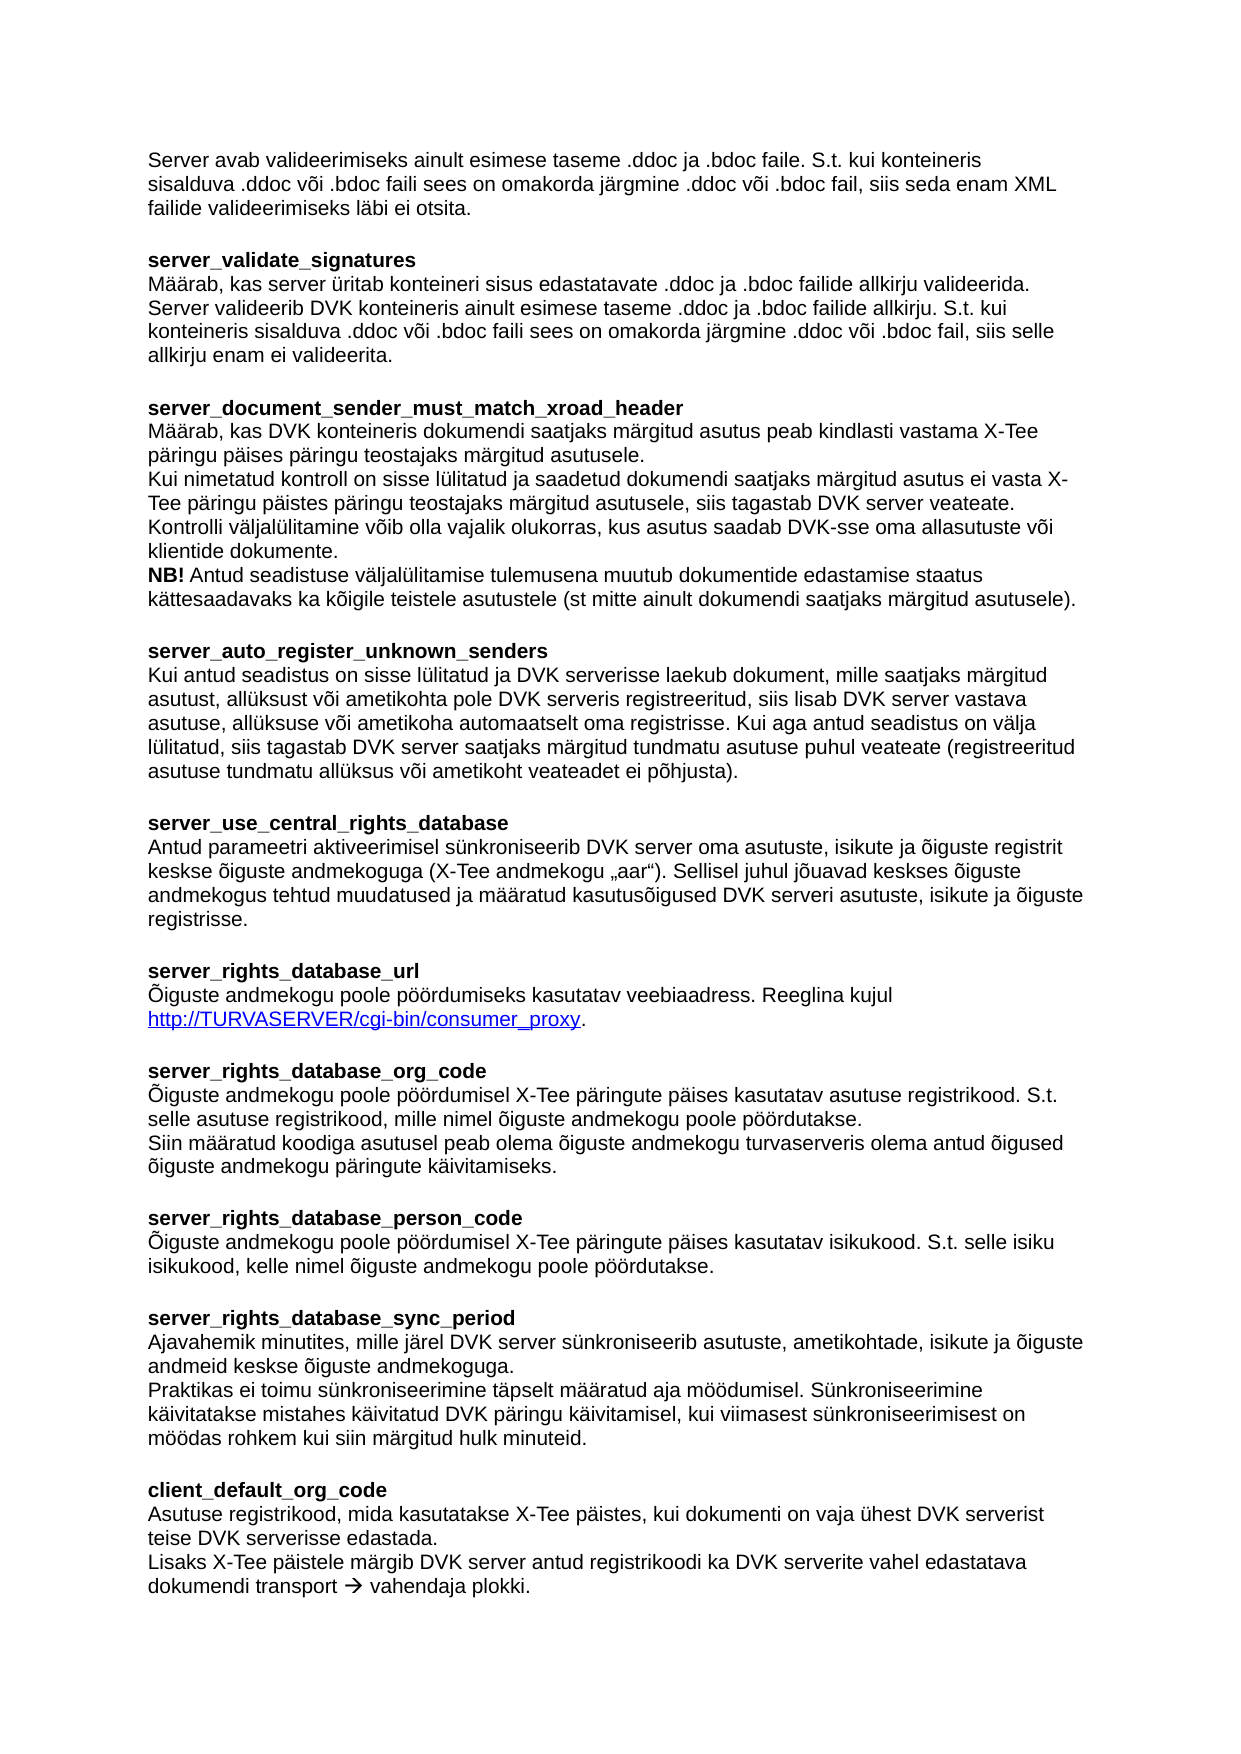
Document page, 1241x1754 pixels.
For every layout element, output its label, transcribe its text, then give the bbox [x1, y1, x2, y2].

text Määrab, kas server üritab konteineri sisus edastatavate .ddoc ja .bdoc failide allkirju valideerida. Server valideerib DVK konteineris ainult esimese taseme .ddoc ja .bdoc failide allkirju. S.t. kui konteineris sisalduva .ddoc või .bdoc faili sees on omakorda järgmine .ddoc või .bdoc fail, siis selle allkirju enam ei valideerita. [148, 271, 1093, 367]
text server_use_central_rights_database [148, 811, 1093, 835]
text Ajavahemik minutites, mille järel DVK server sünkroniseerib asutuste, ametikohtade, isikute ja õiguste andmeid keskse õiguste andmekoguga. [148, 1330, 1093, 1378]
text server_validate_signatures [148, 247, 1093, 271]
text server_rights_database_person_code [148, 1206, 1093, 1230]
text Kui antud seadistus on sisse lülitatud ja DVK serverisse laekub dokument, mille saatjaks märgitud asutust, allüksust või ametikohta pole DVK serveris registreeritud, siis lisab DVK server vastava asutuse, allüksuse või ametikoha automaatselt oma registrisse. Kui aga antud seadistus on välja lülitatud, siis tagastab DVK server saatjaks märgitud tundmatu asutuse puhul veateate (registreeritud asutuse tundmatu allüksus või ametikoht veateadet ei põhjusta). [148, 663, 1093, 783]
text server_document_sender_must_match_xroad_header [148, 395, 1093, 419]
text server_rights_database_url [148, 958, 1093, 982]
text server_rights_database_org_code [148, 1058, 1093, 1082]
text Õiguste andmekogu poole pöördumisel X-Tee päringute päises kasutatav asutuse registrikood. S.t. selle asutuse registrikood, mille nimel õiguste andmekogu poole pöördutakse. [148, 1082, 1093, 1130]
text client_default_org_code [148, 1478, 1093, 1502]
text http://TURVASERVER/cgi-bin/consumer_proxy. [148, 1006, 1093, 1030]
text Määrab, kas DVK konteineris dokumendi saatjaks märgitud asutus peab kindlasti vastama X-Tee päringu päises päringu teostajaks märgitud asutusele. [148, 419, 1093, 467]
text server_rights_database_sync_period [148, 1306, 1093, 1330]
text server_auto_register_unknown_senders [148, 639, 1093, 663]
text Õiguste andmekogu poole pöördumiseks kasutatav veebiaadress. Reeglina kujul [148, 982, 1093, 1006]
text Server avab valideerimiseks ainult esimese taseme .ddoc ja .bdoc faile. S.t. kui konteineris sisalduva .ddoc või .bdoc faili sees on omakorda järgmine .ddoc või .bdoc fail, siis seda enam XML failide valideerimiseks läbi ei otsita. [148, 148, 1093, 219]
text Praktikas ei toimu sünkroniseerimine täpselt määratud aja möödumisel. Sünkroniseerimine käivitatakse mistahes käivitatud DVK päringu käivitamisel, kui viimasest sünkroniseerimisest on möödas rohkem kui siin märgitud hulk minuteid. [148, 1378, 1093, 1450]
text Kui nimetatud kontroll on sisse lülitatud ja saadetud dokumendi saatjaks märgitud asutus ei vasta X-Tee päringu päistes päringu teostajaks märgitud asutusele, siis tagastab DVK server veateate. Kontrolli väljalülitamine võib olla vajalik olukorras, kus asutus saadab DVK-sse oma allasutuste või klientide dokumente. [148, 467, 1093, 563]
text NB! Antud seadistuse väljalülitamise tulemusena muutub dokumentide edastamise staatus kättesaadavaks ka kõigile teistele asutustele (st mitte ainult dokumendi saatjaks märgitud asutusele). [148, 563, 1093, 611]
text Antud parameetri aktiveerimisel sünkroniseerib DVK server oma asutuste, isikute ja õiguste registrit keskse õiguste andmekoguga (X-Tee andmekogu „aar“). Sellisel juhul jõuavad keskses õiguste andmekogus tehtud muudatused ja määratud kasutusõigused DVK serveri asutuste, isikute ja õiguste registrisse. [148, 835, 1093, 931]
text Lisaks X-Tee päistele märgib DVK server antud registrikoodi ka DVK serverite vahel edastatava dokumendi transport  vahendaja plokki. [148, 1550, 1093, 1598]
text Asutuse registrikood, mida kasutatakse X-Tee päistes, kui dokumenti on vaja ühest DVK serverist teise DVK serverisse edastada. [148, 1502, 1093, 1550]
text Õiguste andmekogu poole pöördumisel X-Tee päringute päises kasutatav isikukood. S.t. selle isiku isikukood, kelle nimel õiguste andmekogu poole pöördutakse. [148, 1230, 1093, 1278]
text Siin määratud koodiga asutusel peab olema õiguste andmekogu turvaserveris olema antud õigused õiguste andmekogu päringute käivitamiseks. [148, 1130, 1093, 1178]
